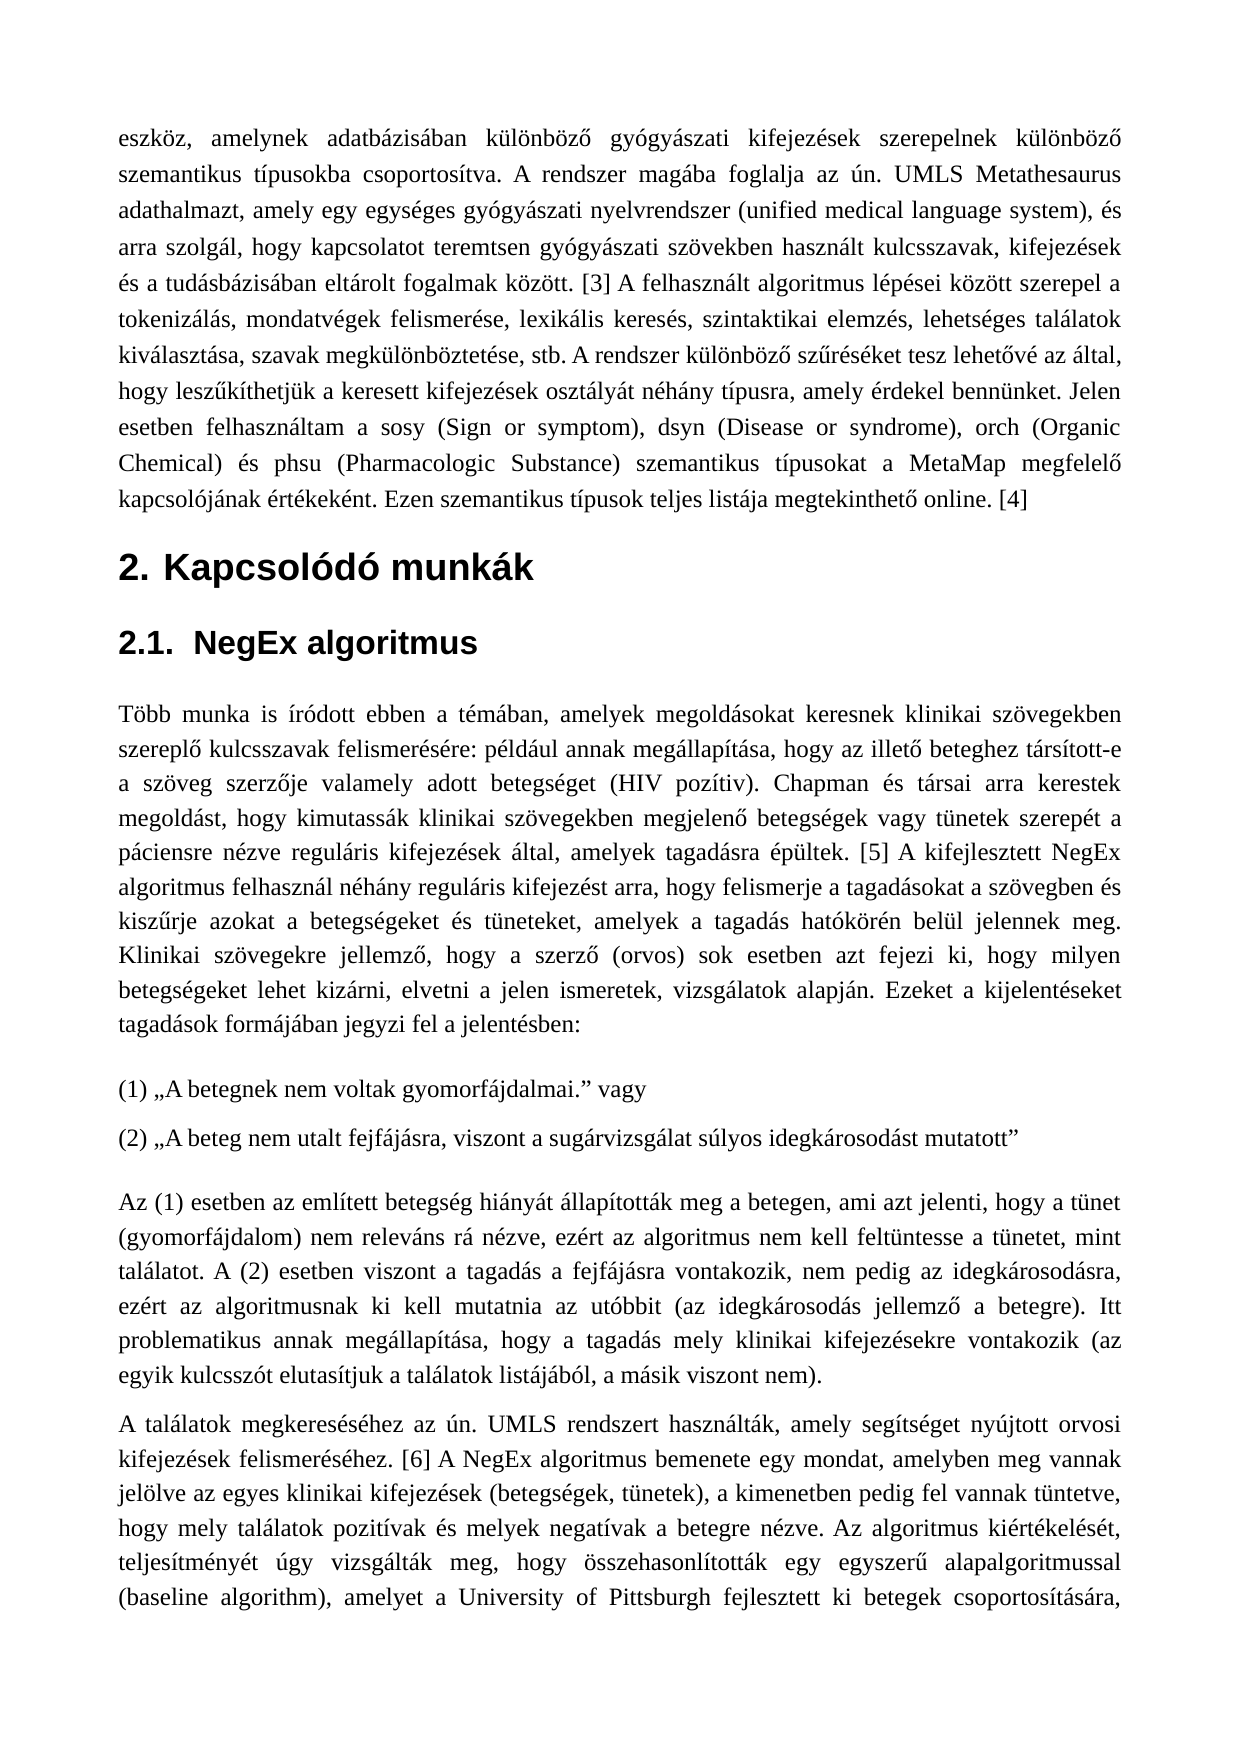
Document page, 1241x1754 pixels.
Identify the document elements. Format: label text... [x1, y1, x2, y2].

text A találatok megkereséséhez az ún. UMLS rendszert használták, amely segítséget nyújtott orvosi kifejezések felismeréséhez. [6] A NegEx algoritmus bemenete egy mondat, amelyben meg vannak jelölve az egyes klinikai kifejezések (betegségek, tünetek), a kimenetben pedig fel vannak tüntetve, hogy mely találatok pozitívak és melyek negatívak a betegre nézve. Az algoritmus kiértékelését, teljesítményét úgy vizsgálták meg, hogy összehasonlították egy egyszerű alapalgoritmussal (baseline algorithm), amelyet a University of Pittsburgh fejlesztett ki betegek csoportosítására, [118, 1409, 1122, 1611]
subtitle Kapcsolódó munkák [118, 552, 1122, 588]
title Az (1) esetben az említett betegség hiányát állapították meg a betegen, ami azt jelenti, hogy a tünet (gyomorfájdalom) nem releváns rá nézve, ezért az algoritmus nem kell feltüntesse a tünetet, mint találatot. A (2) esetben viszont a tagadás a fejfájásra vontakozik, nem pedig az idegkárosodásra, ezért az algoritmusnak ki kell mutatnia az utóbbit (az idegkárosodás jellemző a betegre). Itt problematikus annak megállapítása, hogy a tagadás mely klinikai kifejezésekre vontakozik (az egyik kulcsszót elutasítjuk a találatok listájából, a másik viszont nem). [118, 1187, 1122, 1389]
title Több munka is íródott ebben a témában, amelyek megoldásokat keresnek klinikai szövegekben szereplő kulcsszavak felismerésére: például annak megállapítása, hogy az illető beteghez társított-e a szöveg szerzője valamely adott betegséget (HIV pozítiv). Chapman és társai arra kerestek megoldást, hogy kimutassák klinikai szövegekben megjelenő betegségek vagy tünetek szerepét a páciensre nézve reguláris kifejezések által, amelyek tagadásra épültek. [5] A kifejlesztett NegEx algoritmus felhasznál néhány reguláris kifejezést arra, hogy felismerje a tagadásokat a szövegben és kiszűrje azokat a betegségeket és tüneteket, amelyek a tagadás hatókörén belül jelennek meg. Klinikai szövegekre jellemző, hogy a szerző (orvos) sok esetben azt fejezi ki, hogy milyen betegségeket lehet kizárni, elvetni a jelen ismeretek, vizsgálatok alapján. Ezeket a kijelentéseket tagadások formájában jegyzi fel a jelentésben: [118, 699, 1122, 1038]
text (2) „A beteg nem utalt fejfájásra, viszont a sugárvizsgálat súlyos idegkárosodást mutatott” [118, 1123, 1122, 1152]
text eszköz, amelynek adatbázisában különböző gyógyászati kifejezések szerepelnek különböző szemantikus típusokba csoportosítva. A rendszer magába foglalja az ún. UMLS Metathesaurus adathalmazt, amely egy egységes gyógyászati nyelvrendszer (unified medical language system), és arra szolgál, hogy kapcsolatot teremtsen gyógyászati szövekben használt kulcsszavak, kifejezések és a tudásbázisában eltárolt fogalmak között. [3] A felhasznált algoritmus lépései között szerepel a tokenizálás, mondatvégek felismerése, lexikális keresés, szintaktikai elemzés, lehetséges találatok kiválasztása, szavak megkülönböztetése, stb. A rendszer különböző szűréséket tesz lehetővé az által, hogy leszűkíthetjük a keresett kifejezések osztályát néhány típusra, amely érdekel bennünket. Jelen esetben felhasználtam a sosy (Sign or symptom), dsyn (Disease or syndrome), orch (Organic Chemical) és phsu (Pharmacologic Substance) szemantikus típusokat a MetaMap megfelelő kapcsolójának értékeként. Ezen szemantikus típusok teljes listája megtekinthető online. [4] [118, 118, 1122, 514]
text (1) „A betegnek nem voltak gyomorfájdalmai.” vagy [118, 1074, 1122, 1103]
subtitle NegEx algoritmus [118, 626, 1122, 662]
